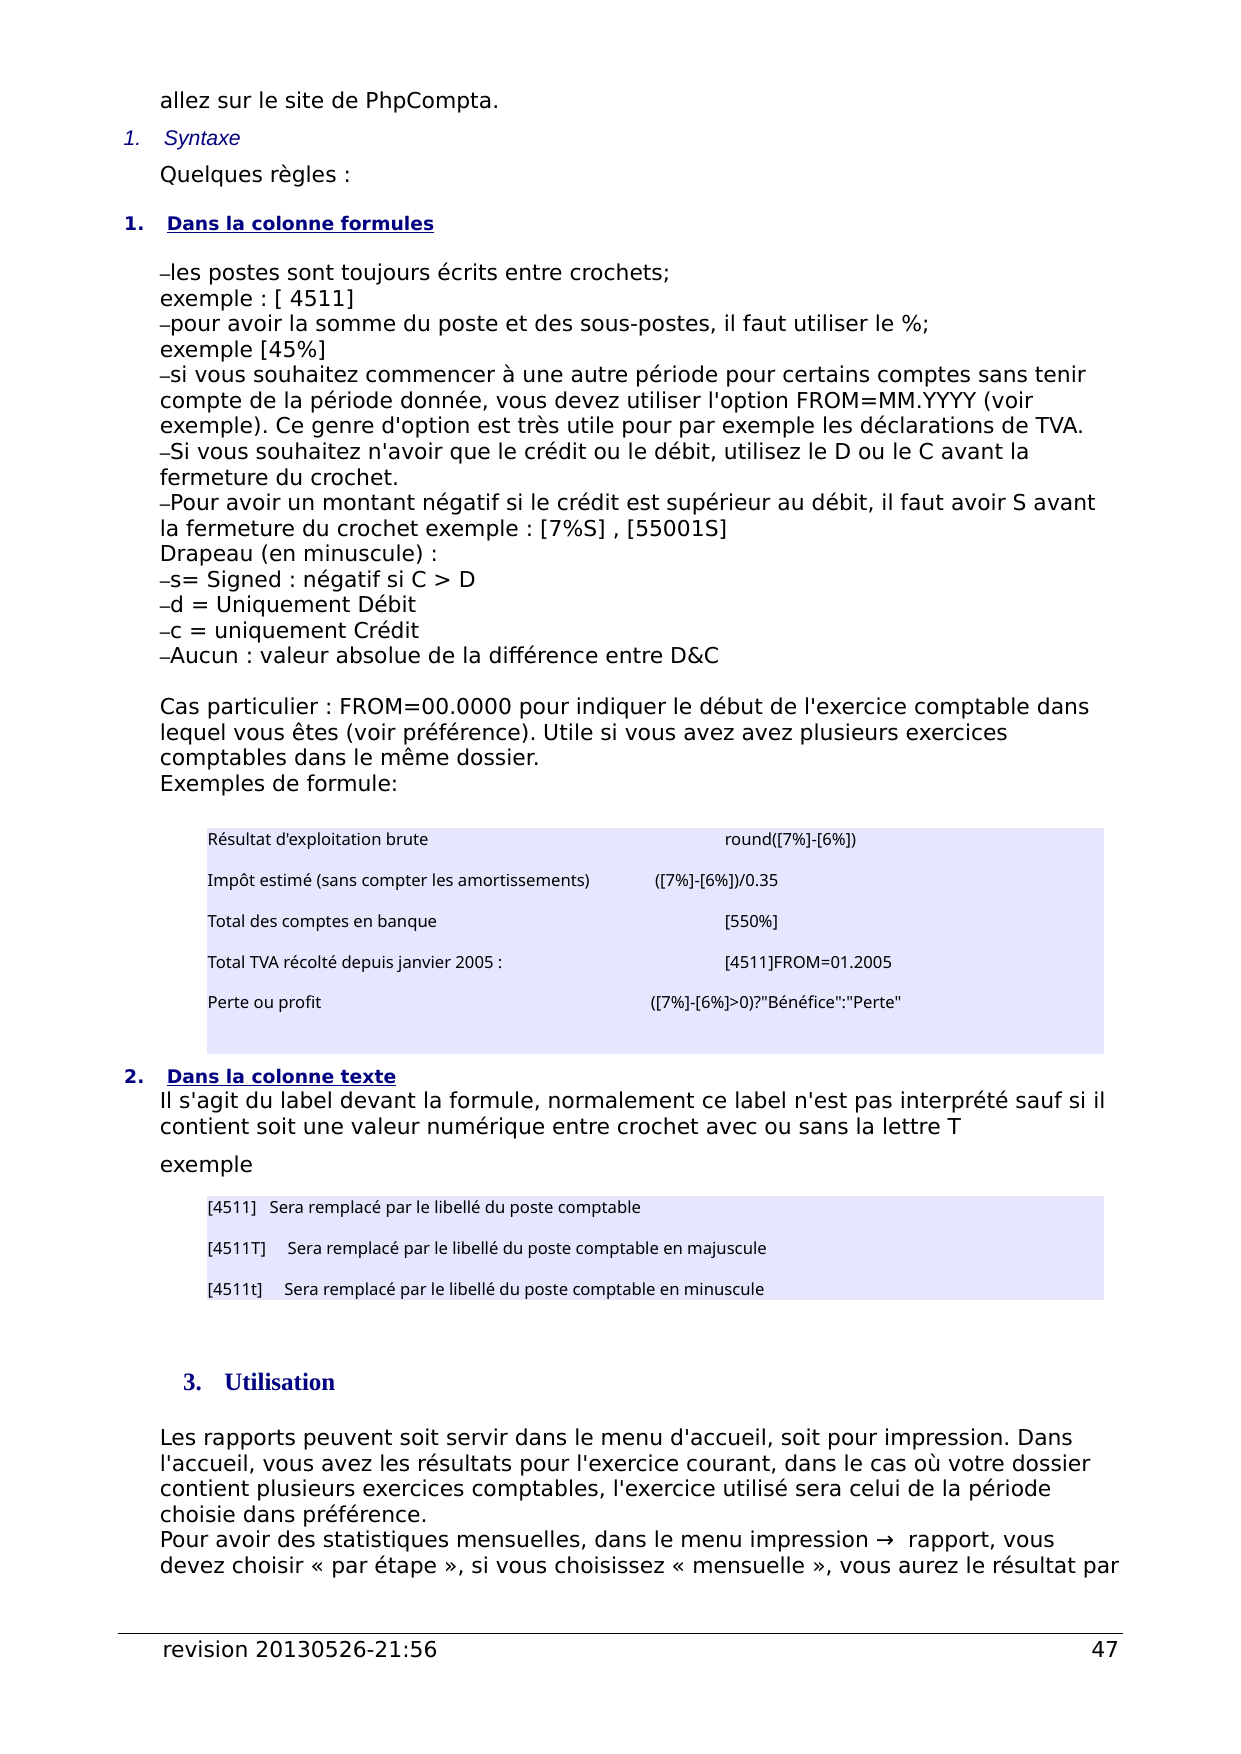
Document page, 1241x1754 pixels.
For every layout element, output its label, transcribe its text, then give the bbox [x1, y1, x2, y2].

subtitle Dans la colonne texte [117, 1066, 1123, 1088]
list Drapeau (en minuscule) : [159, 541, 1123, 567]
text Pour avoir des statistiques mensuelles, dans le menu impression → rapport, vous devez choisir « par étape », si vous choisissez « mensuelle », vous aurez le résultat par [159, 1527, 1123, 1578]
subtitle Dans la colonne formules [117, 213, 1123, 235]
list Si vous souhaitez n'avoir que le crédit ou le débit, utilisez le D ou le C avant la fermeture du crochet. [159, 439, 1123, 490]
text Cas particulier : FROM=00.0000 pour indiquer le début de l'exercice comptable dans lequel vous êtes (voir préférence). Utile si vous avez avez plusieurs exercices comptables dans le même dossier. [159, 694, 1123, 771]
text exemple [159, 1152, 1123, 1177]
text [4511] Sera remplacé par le libellé du poste comptable [207, 1196, 1104, 1218]
text Total des comptes en banque [550%] [207, 909, 1104, 932]
text Les rapports peuvent soit servir dans le menu d'accueil, soit pour impression. Dans l'accueil, vous avez les résultats pour l'exercice courant, dans le cas où votre dossier contient plusieurs exercices comptables, l'exercice utilisé sera celui de la période choisie dans préférence. [159, 1425, 1123, 1527]
subtitle Utilisation [177, 1367, 1123, 1396]
list pour avoir la somme du poste et des sous-postes, il faut utiliser le %; exemple [45%] [159, 312, 1123, 363]
text Quelques règles : [159, 162, 1123, 188]
text Exemples de formule: [159, 771, 1123, 796]
list Aucun : valeur absolue de la différence entre D&C [159, 643, 1123, 669]
text [4511T] Sera remplacé par le libellé du poste comptable en majuscule [207, 1237, 1104, 1259]
list s= Signed : négatif si C > D [159, 567, 1123, 592]
text Résultat d'exploitation brute round([7%]-[6%]) [207, 828, 1104, 851]
text allez sur le site de PhpCompta. [159, 88, 1123, 114]
subtitle Syntaxe [117, 126, 1123, 150]
text Il s'agit du label devant la formule, normalement ce label n'est pas interprété sauf si il contient soit une valeur numérique entre crochet avec ou sans la lettre T [159, 1088, 1123, 1139]
text Total TVA récolté depuis janvier 2005 : [4511]FROM=01.2005 [207, 950, 1104, 973]
text [4511t] Sera remplacé par le libellé du poste comptable en minuscule [207, 1277, 1104, 1300]
text Impôt estimé (sans compter les amortissements) ([7%]-[6%])/0.35 [207, 869, 1104, 891]
list les postes sont toujours écrits entre crochets; exemple : [ 4511] [159, 261, 1123, 312]
list Pour avoir un montant négatif si le crédit est supérieur au débit, il faut avoir S avant la fermeture du crochet exemple : [7%S] , [55001S] [159, 490, 1123, 541]
list si vous souhaitez commencer à une autre période pour certains comptes sans tenir compte de la période donnée, vous devez utiliser l'option FROM=MM.YYYY (voir exemple). Ce genre d'option est très utile pour par exemple les déclarations de TVA. [159, 363, 1123, 439]
list c = uniquement Crédit [159, 618, 1123, 643]
list d = Uniquement Débit [159, 592, 1123, 618]
text Perte ou profit ([7%]-[6%]>0)?"Bénéfice":"Perte" [207, 991, 1104, 1014]
